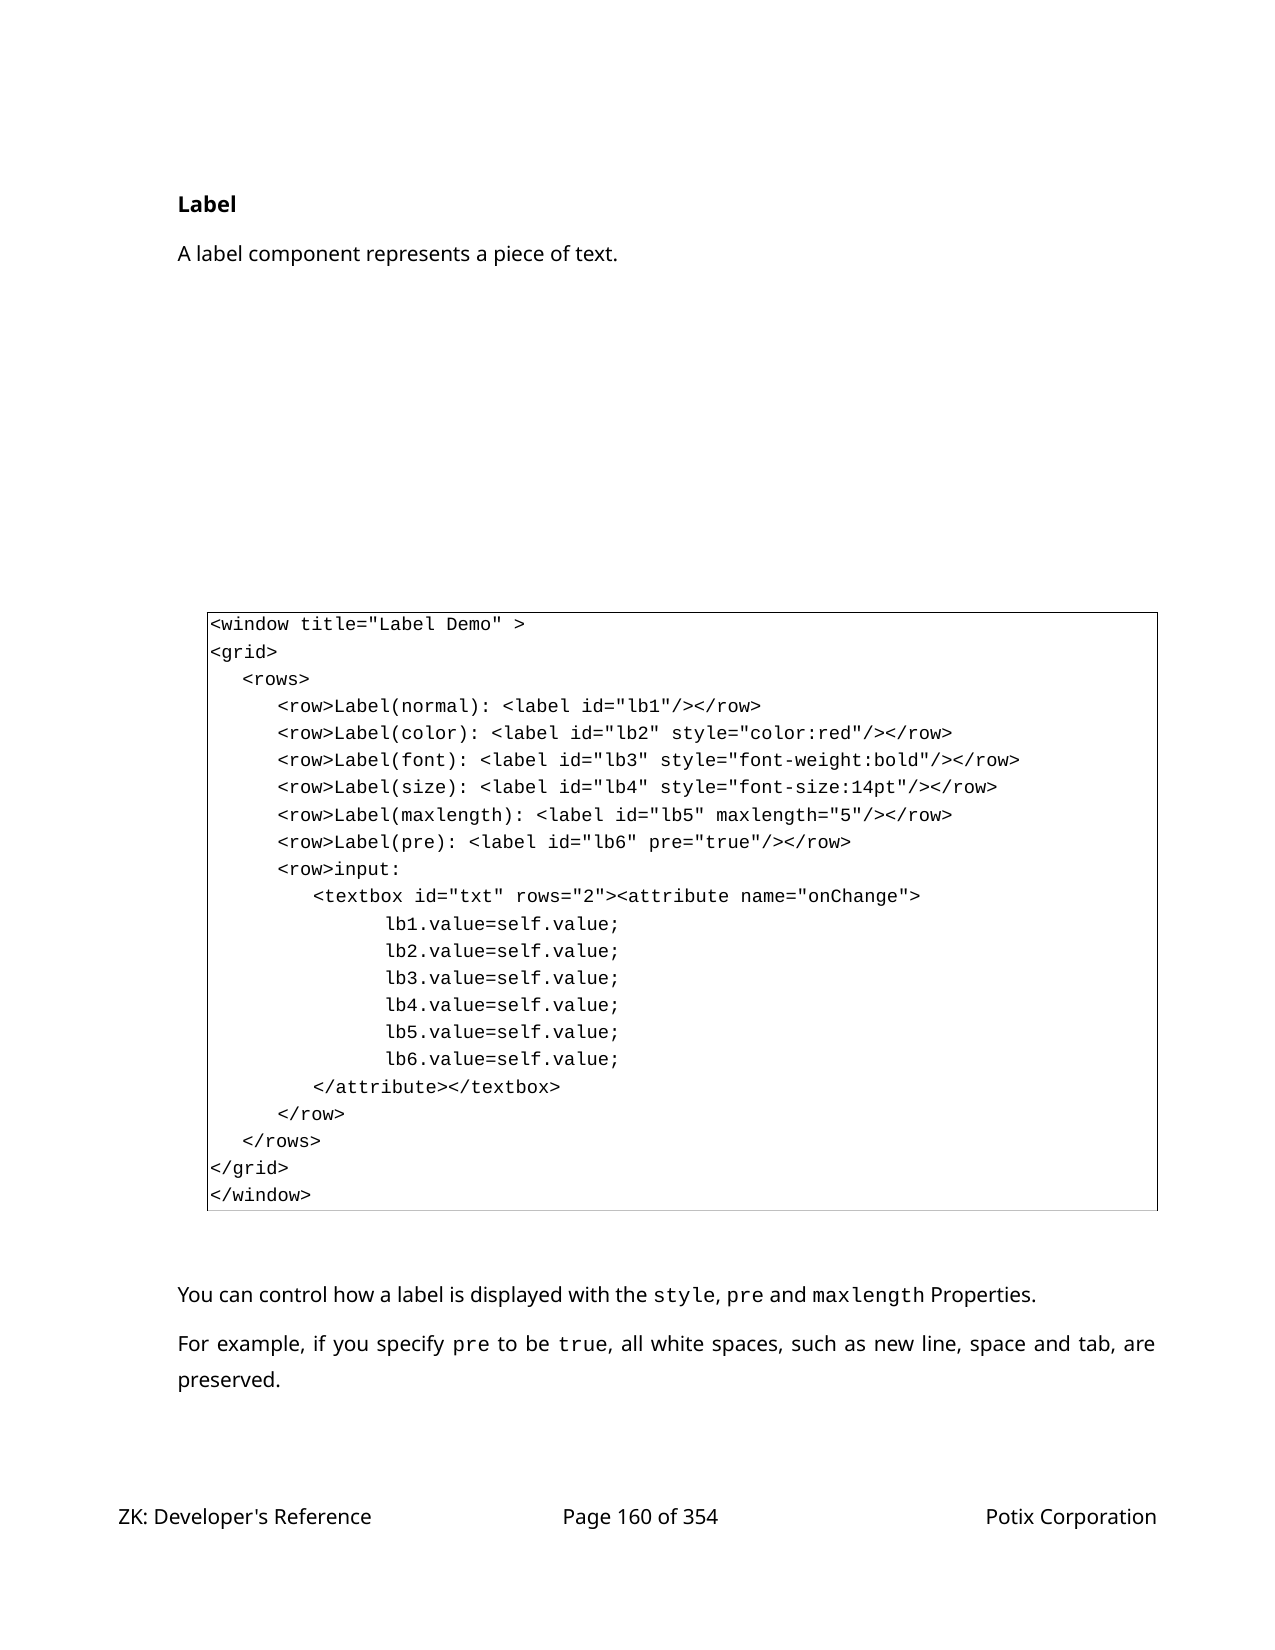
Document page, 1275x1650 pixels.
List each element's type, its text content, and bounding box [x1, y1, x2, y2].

text </window> [208, 1183, 1157, 1210]
text </grid> [208, 1156, 1157, 1180]
text lb3.value=self.value; [208, 966, 1157, 990]
text <grid> [208, 639, 1157, 664]
text <row>Label(pre): <label id="lb6" pre="true"/></row> [208, 830, 1157, 854]
text <row>Label(font): <label id="lb3" style="font-weight:bold"/></row> [208, 748, 1157, 772]
text lb1.value=self.value; [208, 911, 1157, 936]
text <row>Label(maxlength): <label id="lb5" maxlength="5"/></row> [208, 803, 1157, 827]
subtitle Label [177, 189, 1157, 219]
text <rows> [208, 667, 1157, 691]
text <row>input: [208, 857, 1157, 881]
text lb2.value=self.value; [208, 938, 1157, 963]
text lb6.value=self.value; [208, 1047, 1157, 1072]
text </attribute></textbox> [208, 1074, 1157, 1099]
text <row>Label(normal): <label id="lb1"/></row> [208, 694, 1157, 718]
text For example, if you specify pre to be true, all white spaces, such as new line, space and tab, are preserved. [177, 1329, 1157, 1393]
text <textbox id="txt" rows="2"><attribute name="onChange"> [208, 884, 1157, 908]
text <row>Label(color): <label id="lb2" style="color:red"/></row> [208, 721, 1157, 745]
text lb4.value=self.value; [208, 993, 1157, 1017]
text A label component represents a piece of text. [177, 239, 1157, 268]
text You can control how a label is displayed with the style, pre and maxlength Properties. [177, 1280, 1157, 1308]
text lb5.value=self.value; [208, 1020, 1157, 1044]
text <window title="Label Demo" > [208, 613, 1157, 637]
text <row>Label(size): <label id="lb4" style="font-size:14pt"/></row> [208, 775, 1157, 800]
text </rows> [208, 1129, 1157, 1153]
text </row> [208, 1102, 1157, 1126]
